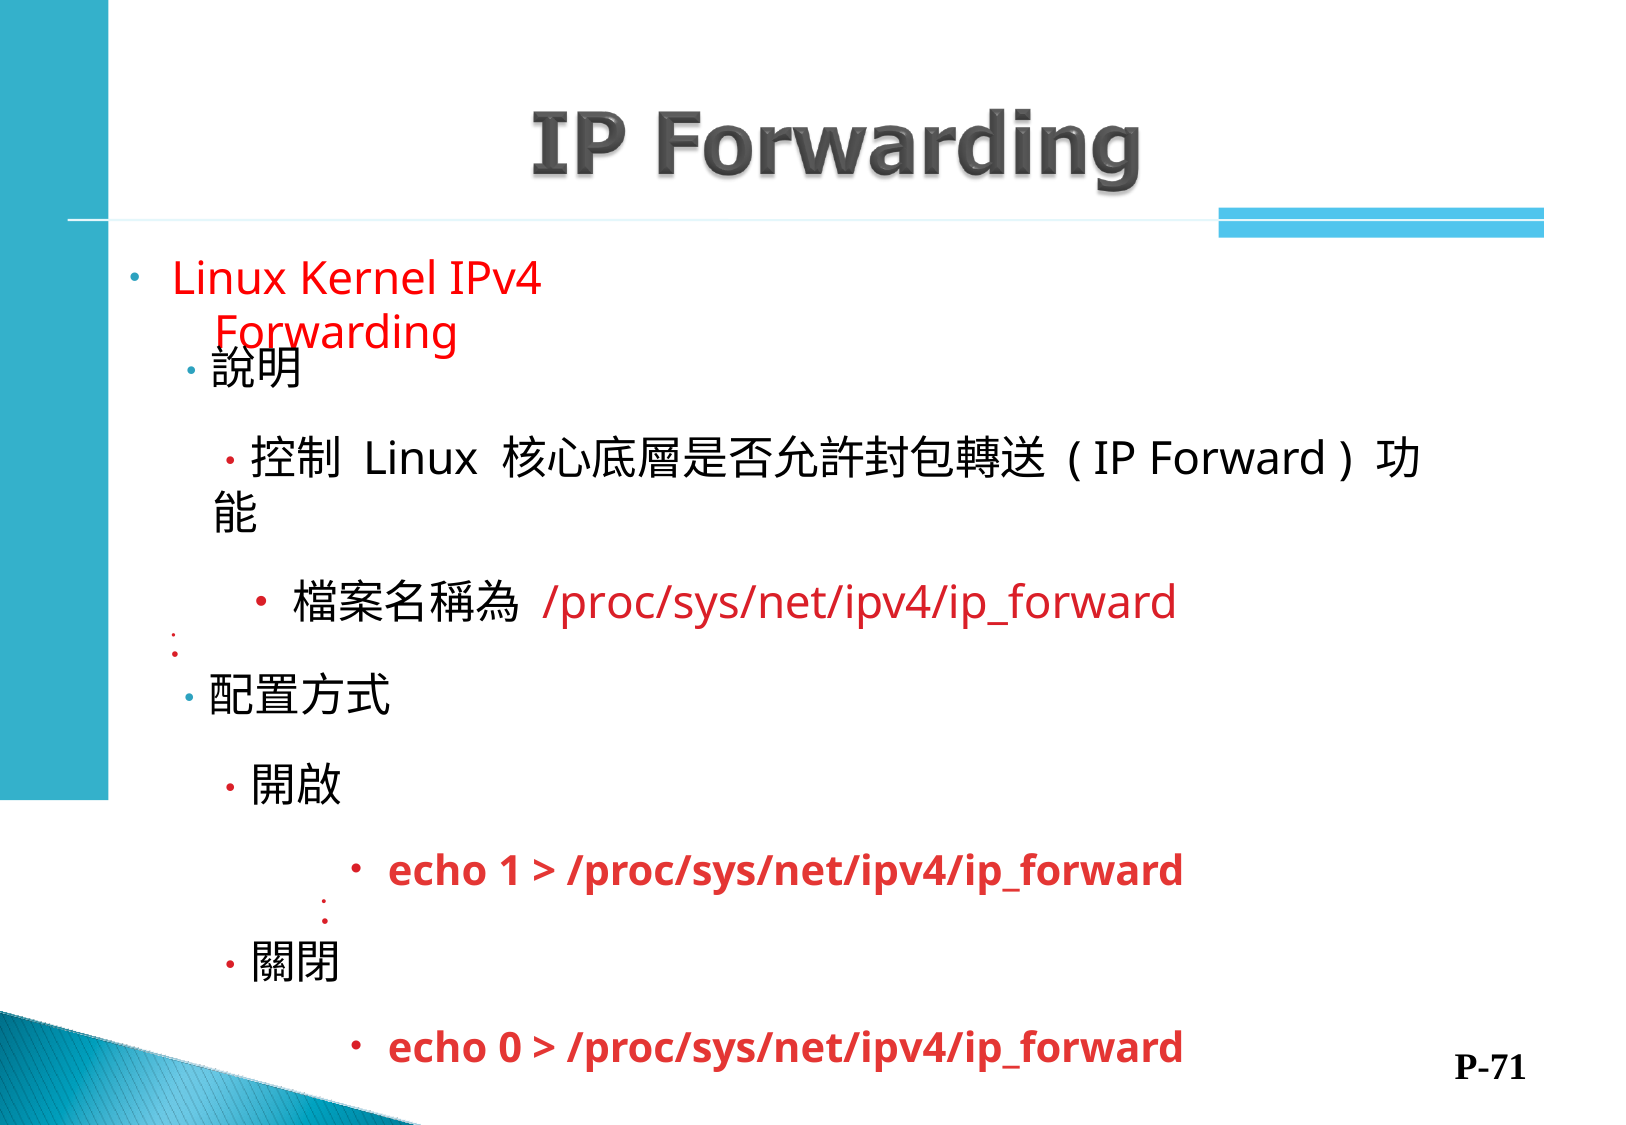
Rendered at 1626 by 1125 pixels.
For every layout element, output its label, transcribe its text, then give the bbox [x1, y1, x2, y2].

text_box • 說明 • 控制 Linux 核心底層是否允許封包轉送 ( IP Forward ) 功能 檔案名稱為 /proc/sys/net/ipv4/ip_forward • 配置方式 • 開啟 echo 1 > /proc/sys/net/ipv4/ip_forward • 關閉 echo 0 > /proc/sys/net/ipv4/ip_forward [171, 338, 1429, 1009]
text_box P-67 [1452, 1042, 1532, 1090]
text_box Linux Kernel IPv4 Forwarding [125, 250, 764, 305]
text_box [518, 81, 1153, 203]
